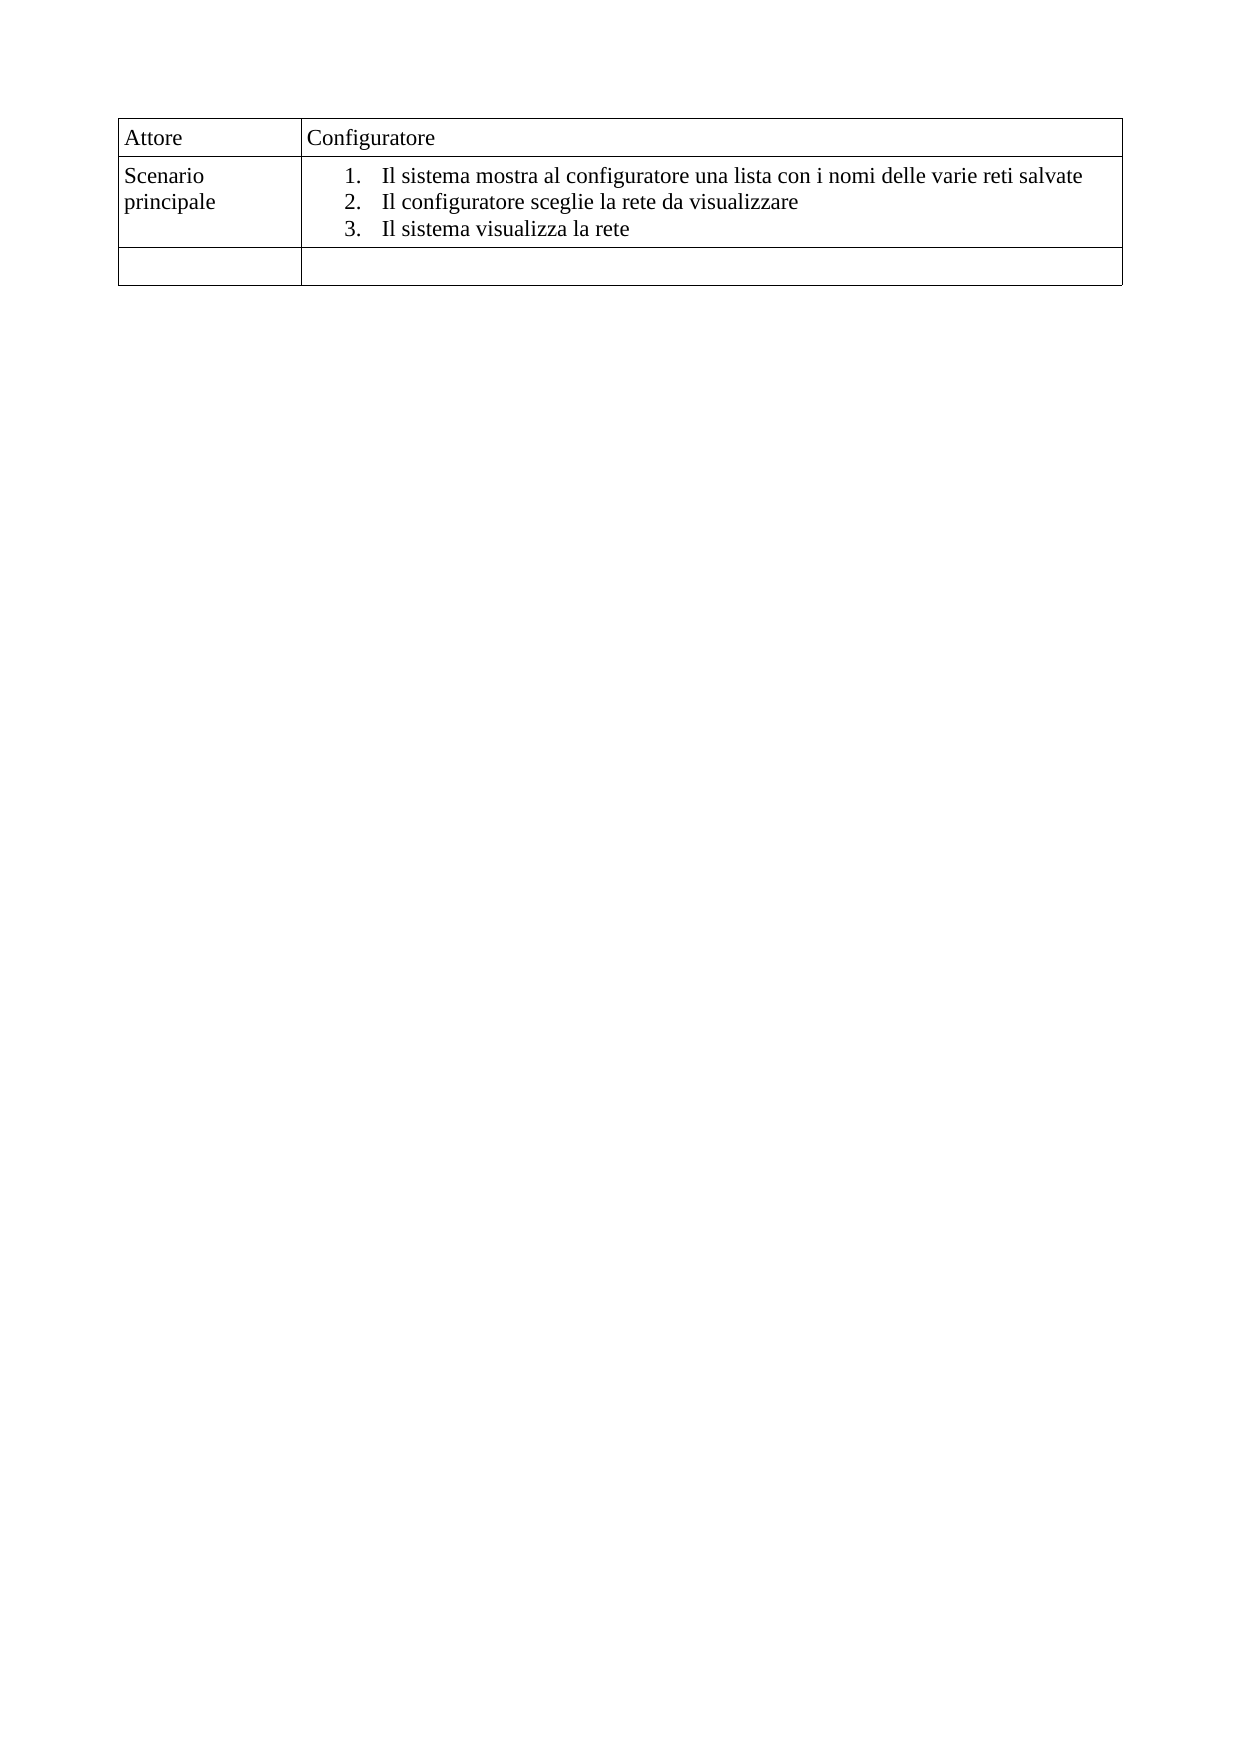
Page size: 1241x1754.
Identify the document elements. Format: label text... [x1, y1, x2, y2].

table_cell [302, 248, 1122, 284]
table_cell Attore [119, 119, 301, 156]
table_cell Il sistema mostra al configuratore una lista con i nomi delle varie reti salvate Il configuratore sceglie la rete da visualizzare Il sistema visualizza la rete [302, 157, 1122, 247]
table_cell [119, 248, 301, 284]
table_cell Scenario principale [119, 157, 301, 247]
table_cell Configuratore [302, 119, 1122, 156]
